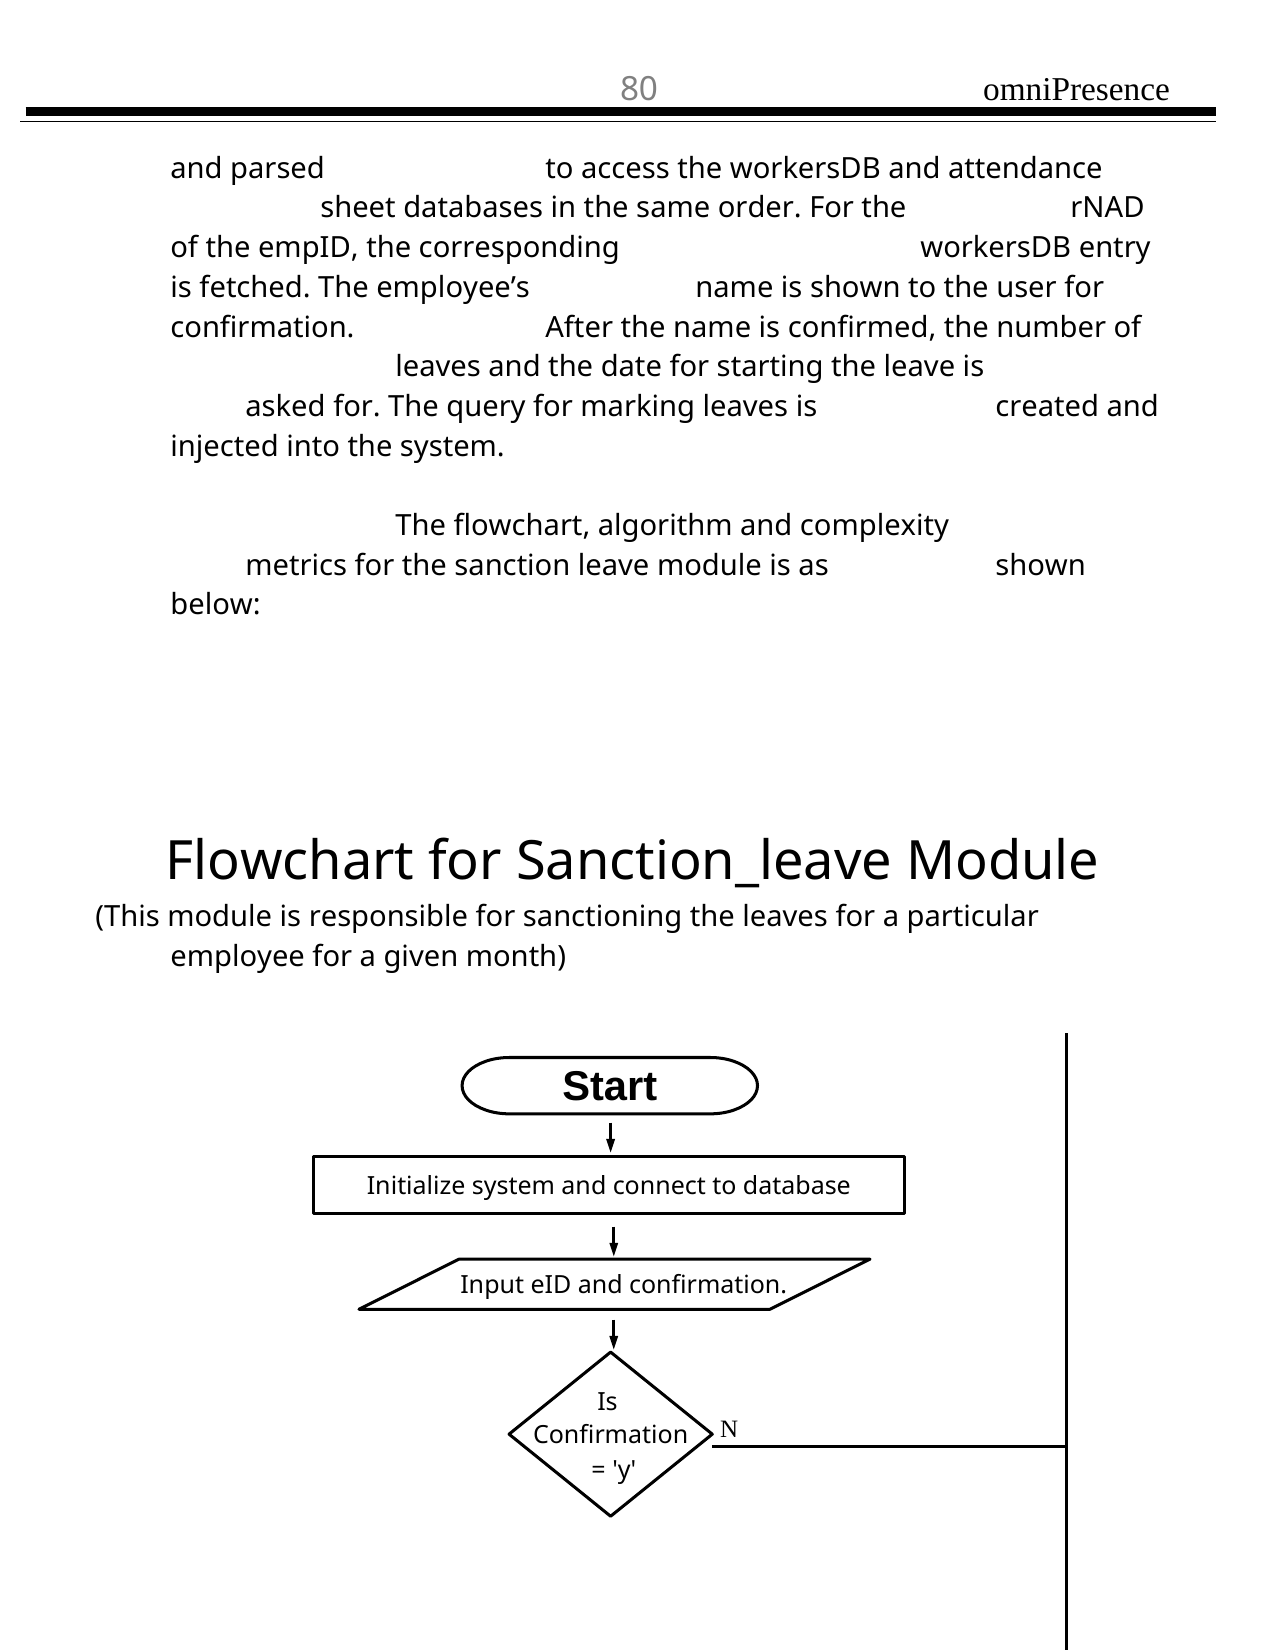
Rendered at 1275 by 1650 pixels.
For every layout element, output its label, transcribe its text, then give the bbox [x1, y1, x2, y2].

text The flowchart, algorithm and complexity metrics for the sanction leave module is as shown below: [170, 504, 1170, 623]
text and parsed to access the workersDB and attendance sheet databases in the same order. For the rNAD of the empID, the corresponding workersDB entry is fetched. The employee’s name is shown to the user for confirmation. After the name is confirmed, the number of leaves and the date for starting the leave is asked for. The query for marking leaves is created and injected into the system. [170, 147, 1170, 464]
text (This module is responsible for sanctioning the leaves for a particular employee for a given month) [95, 896, 1170, 975]
text Flowchart for Sanction_leave Module [95, 822, 1170, 896]
